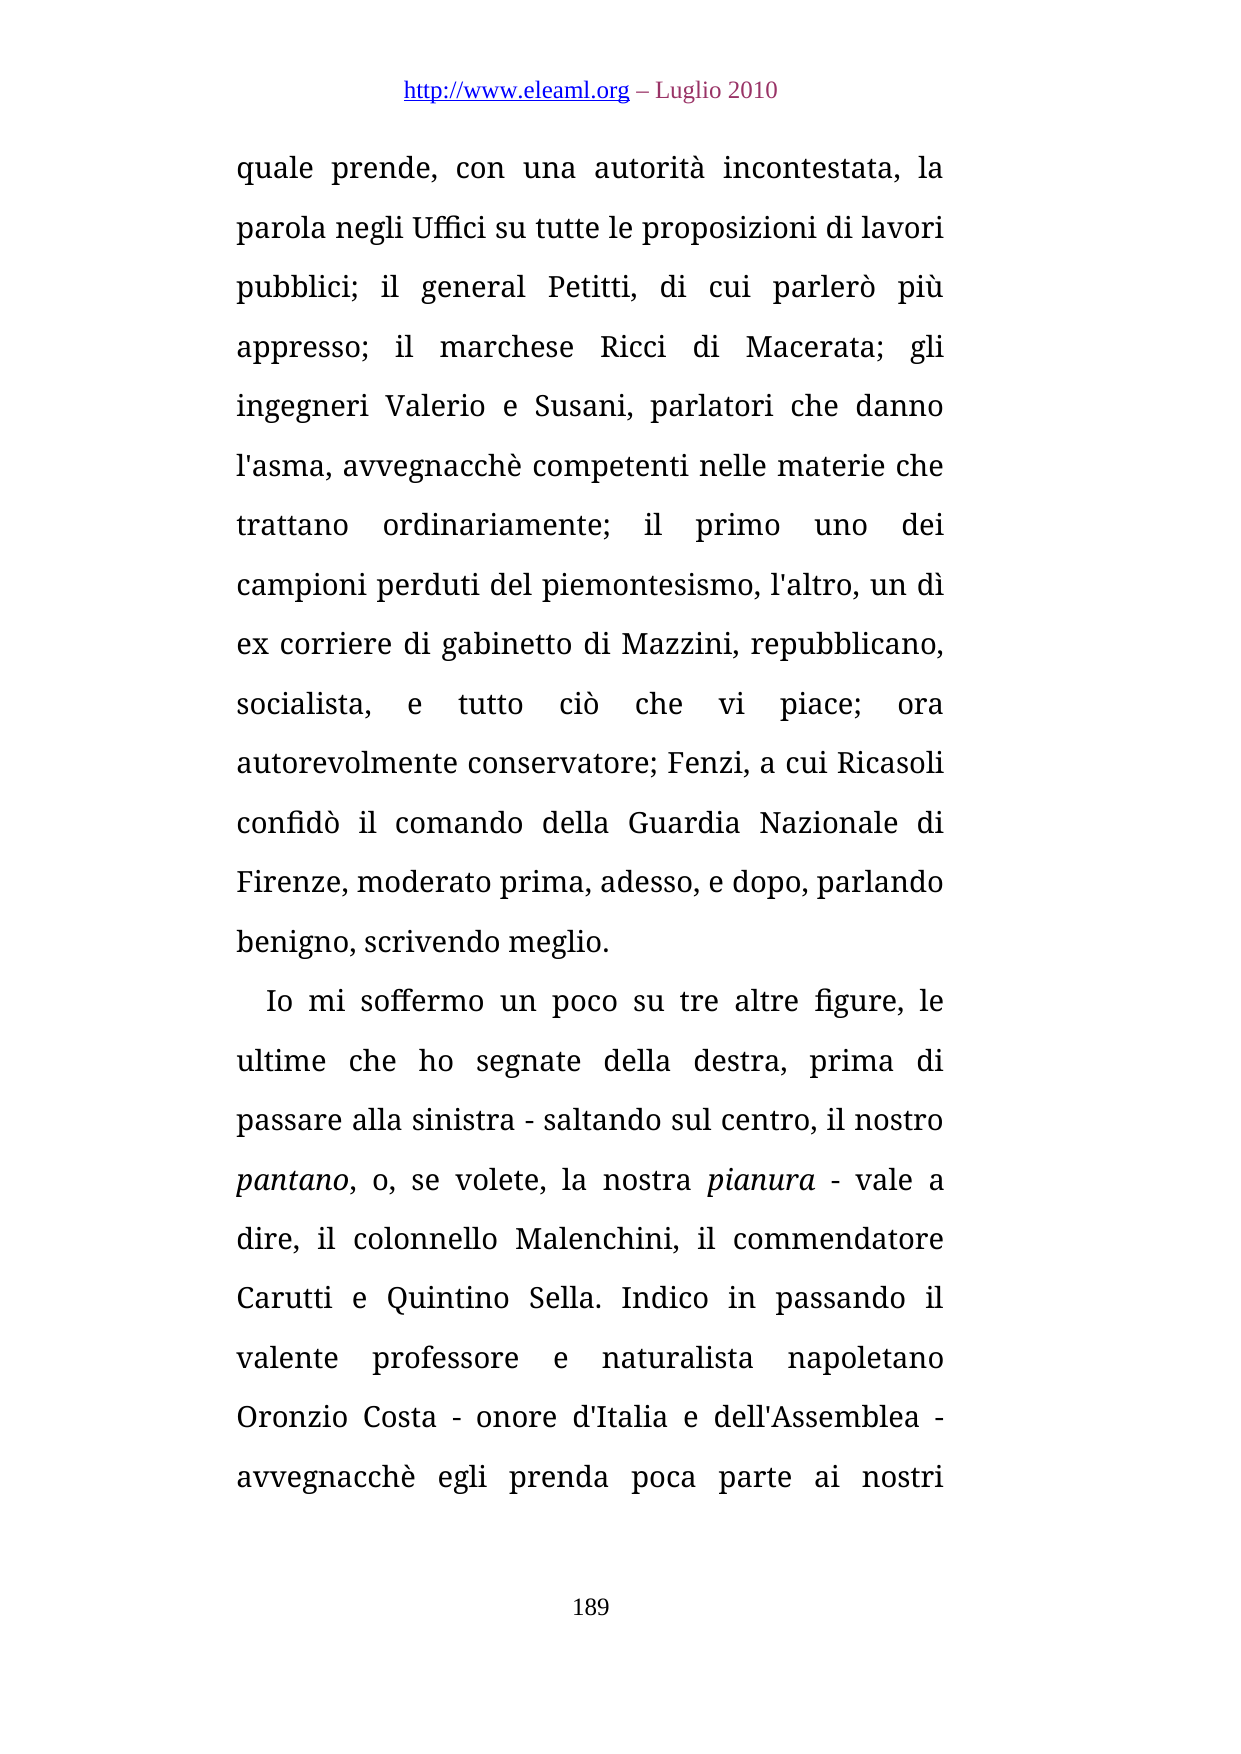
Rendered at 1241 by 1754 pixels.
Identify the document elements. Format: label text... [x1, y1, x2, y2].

text quale prende, con una autorità incontestata, la parola negli Uffici su tutte le proposizioni di lavori pubblici; il general Petitti, di cui parlerò più appresso; il marchese Ricci di Macerata; gli ingegneri Valerio e Susani, parlatori che danno l'asma, avvegnacchè competenti nelle materie che trattano ordinariamente; il primo uno dei campioni perduti del piemontesismo, l'altro, un dì ex corriere di gabinetto di Mazzini, repubblicano, socialista, e tutto ciò che vi piace; ora autorevolmente conservatore; Fenzi, a cui Ricasoli confidò il comando della Guardia Nazionale di Firenze, moderato prima, adesso, e dopo, parlando benigno, scrivendo meglio. [236, 148, 945, 961]
text Io mi soffermo un poco su tre altre figure, le ultime che ho segnate della destra, prima di passare alla sinistra - saltando sul centro, il nostro pantano, o, se volete, la nostra pianura - vale a dire, il colonnello Malenchini, il commendatore Carutti e Quintino Sella. Indico in passando il valente professore e naturalista napoletano Oronzio Costa - onore d'Italia e dell'Assemblea - avvegnacchè egli prenda poca parte ai nostri [236, 980, 945, 1496]
